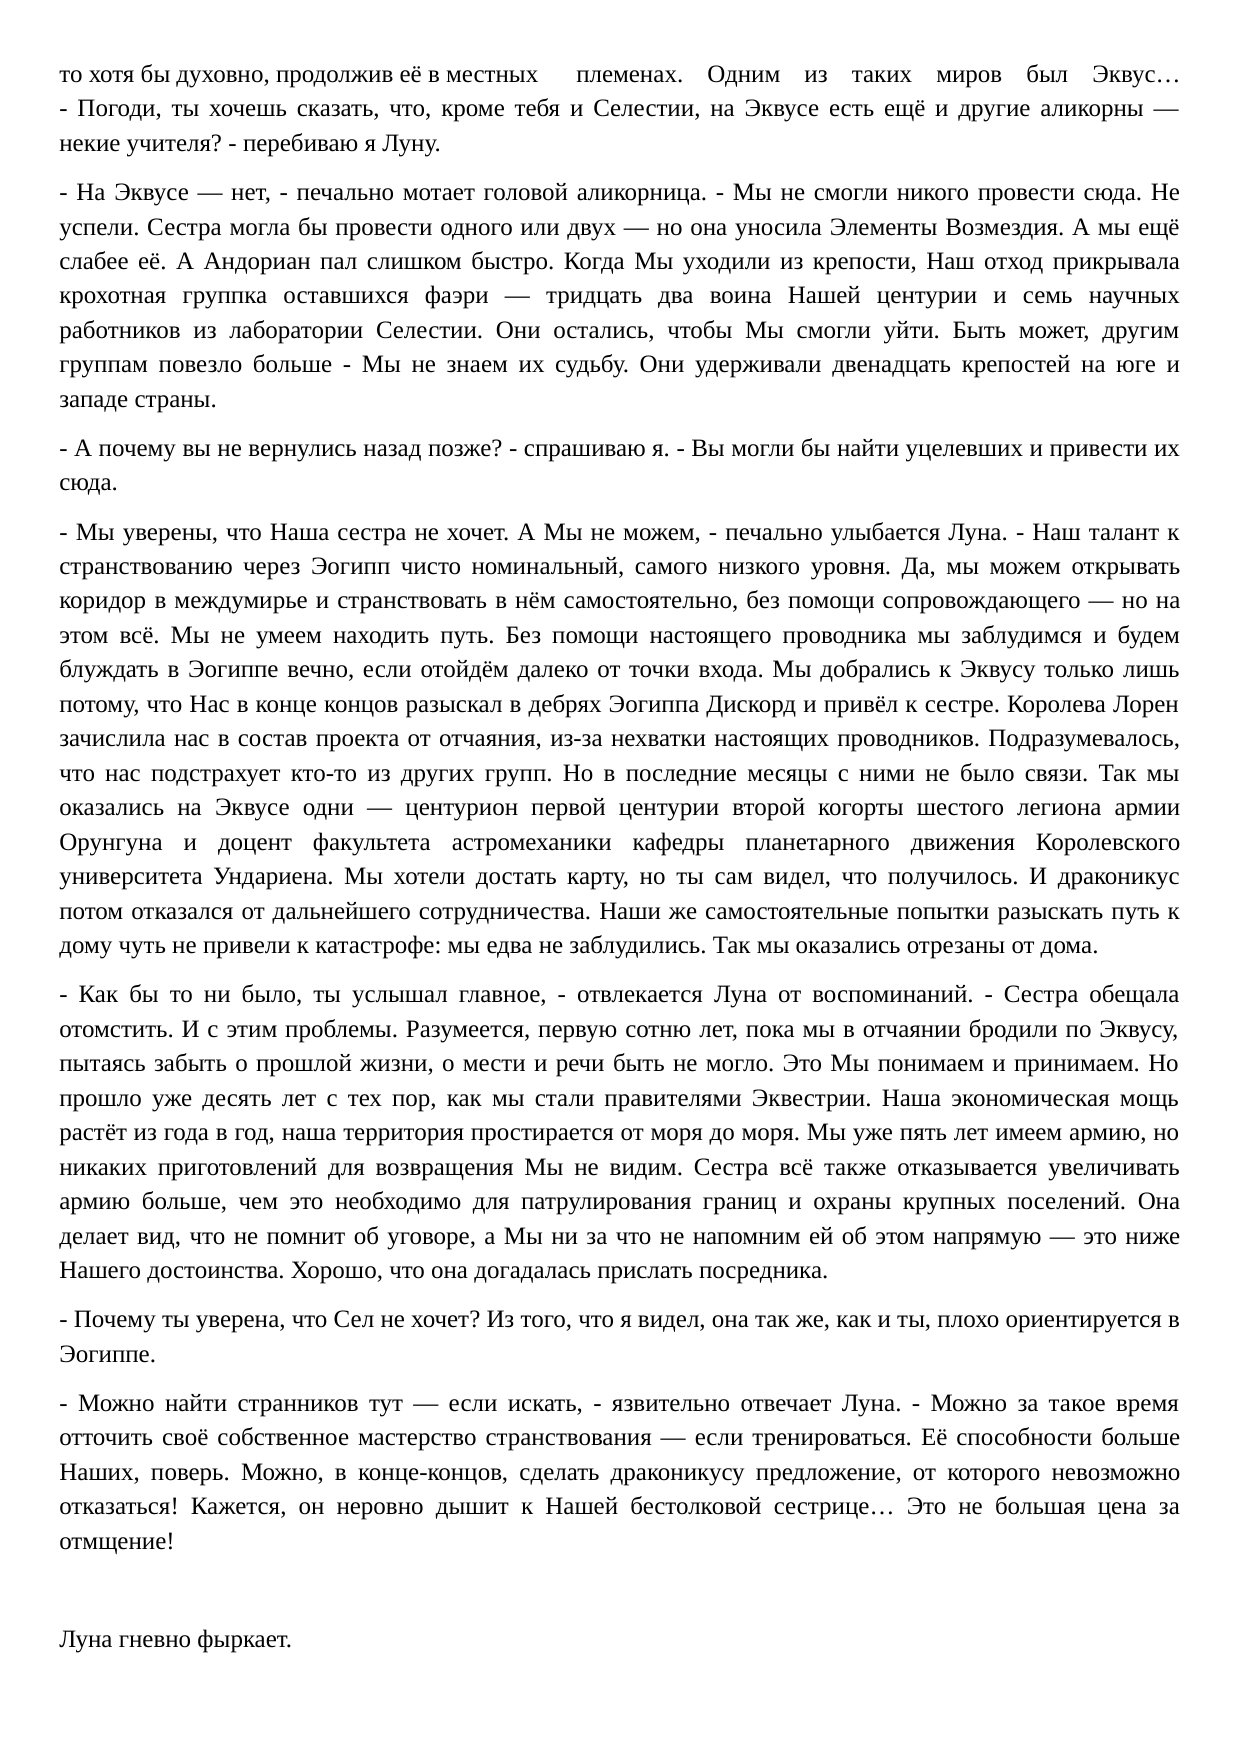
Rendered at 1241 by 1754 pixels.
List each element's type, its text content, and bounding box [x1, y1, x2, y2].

text - Почему ты уверена, что Сел не хочет? Из того, что я видел, она так же, как и ты, плохо ориентируется в Эогиппе. [59, 1304, 1181, 1367]
text - А почему вы не вернулись назад позже? - спрашиваю я. - Вы могли бы найти уцелевших и привести их сюда. [59, 433, 1181, 496]
text то хотя бы духовно, продолжив её в местных племенах. Одним из таких миров был Эквус… - Погоди, ты хочешь сказать, что, кроме тебя и Селестии, на Эквусе есть ещё и другие аликорны — некие учителя? - перебиваю я Луну. [59, 59, 1181, 157]
text Луна гневно фыркает. [59, 1624, 1181, 1653]
text - Можно найти странников тут — если искать, - язвительно отвечает Луна. - Можно за такое время отточить своё собственное мастерство странствования — если тренироваться. Её способности больше Наших, поверь. Можно, в конце-концов, сделать драконикусу предложение, от которого невозможно отказаться! Кажется, он неровно дышит к Нашей бестолковой сестрице… Это не большая цена за отмщение! [59, 1388, 1181, 1554]
text - На Эквусе — нет, - печально мотает головой аликорница. - Мы не смогли никого провести сюда. Не успели. Сестра могла бы провести одного или двух — но она уносила Элементы Возмездия. А мы ещё слабее её. А Андориан пал слишком быстро. Когда Мы уходили из крепости, Наш отход прикрывала крохотная группка оставшихся фаэри — тридцать два воина Нашей центурии и семь научных работников из лаборатории Селестии. Они остались, чтобы Мы смогли уйти. Быть может, другим группам повезло больше - Мы не знаем их судьбу. Они удерживали двенадцать крепостей на юге и западе страны. [59, 177, 1181, 413]
text - Мы уверены, что Наша сестра не хочет. А Мы не можем, - печально улыбается Луна. - Наш талант к странствованию через Эогипп чисто номинальный, самого низкого уровня. Да, мы можем открывать коридор в междумирье и странствовать в нём самостоятельно, без помощи сопровождающего — но на этом всё. Мы не умеем находить путь. Без помощи настоящего проводника мы заблудимся и будем блуждать в Эогиппе вечно, если отойдём далеко от точки входа. Мы добрались к Эквусу только лишь потому, что Нас в конце концов разыскал в дебрях Эогиппа Дискорд и привёл к сестре. Королева Лорен зачислила нас в состав проекта от отчаяния, из-за нехватки настоящих проводников. Подразумевалось, что нас подстрахует кто-то из других групп. Но в последние месяцы с ними не было связи. Так мы оказались на Эквусе одни — центурион первой центурии второй когорты шестого легиона армии Орунгуна и доцент факультета астромеханики кафедры планетарного движения Королевского университета Ундариена. Мы хотели достать карту, но ты сам видел, что получилось. И драконикус потом отказался от дальнейшего сотрудничества. Наши же самостоятельные попытки разыскать путь к дому чуть не привели к катастрофе: мы едва не заблудились. Так мы оказались отрезаны от дома. [59, 517, 1181, 959]
text - Как бы то ни было, ты услышал главное, - отвлекается Луна от воспоминаний. - Сестра обещала отомстить. И с этим проблемы. Разумеется, первую сотню лет, пока мы в отчаянии бродили по Эквусу, пытаясь забыть о прошлой жизни, о мести и речи быть не могло. Это Мы понимаем и принимаем. Но прошло уже десять лет с тех пор, как мы стали правителями Эквестрии. Наша экономическая мощь растёт из года в год, наша территория простирается от моря до моря. Мы уже пять лет имеем армию, но никаких приготовлений для возвращения Мы не видим. Сестра всё также отказывается увеличивать армию больше, чем это необходимо для патрулирования границ и охраны крупных поселений. Она делает вид, что не помнит об уговоре, а Мы ни за что не напомним ей об этом напрямую — это ниже Нашего достоинства. Хорошо, что она догадалась прислать посредника. [59, 979, 1181, 1284]
